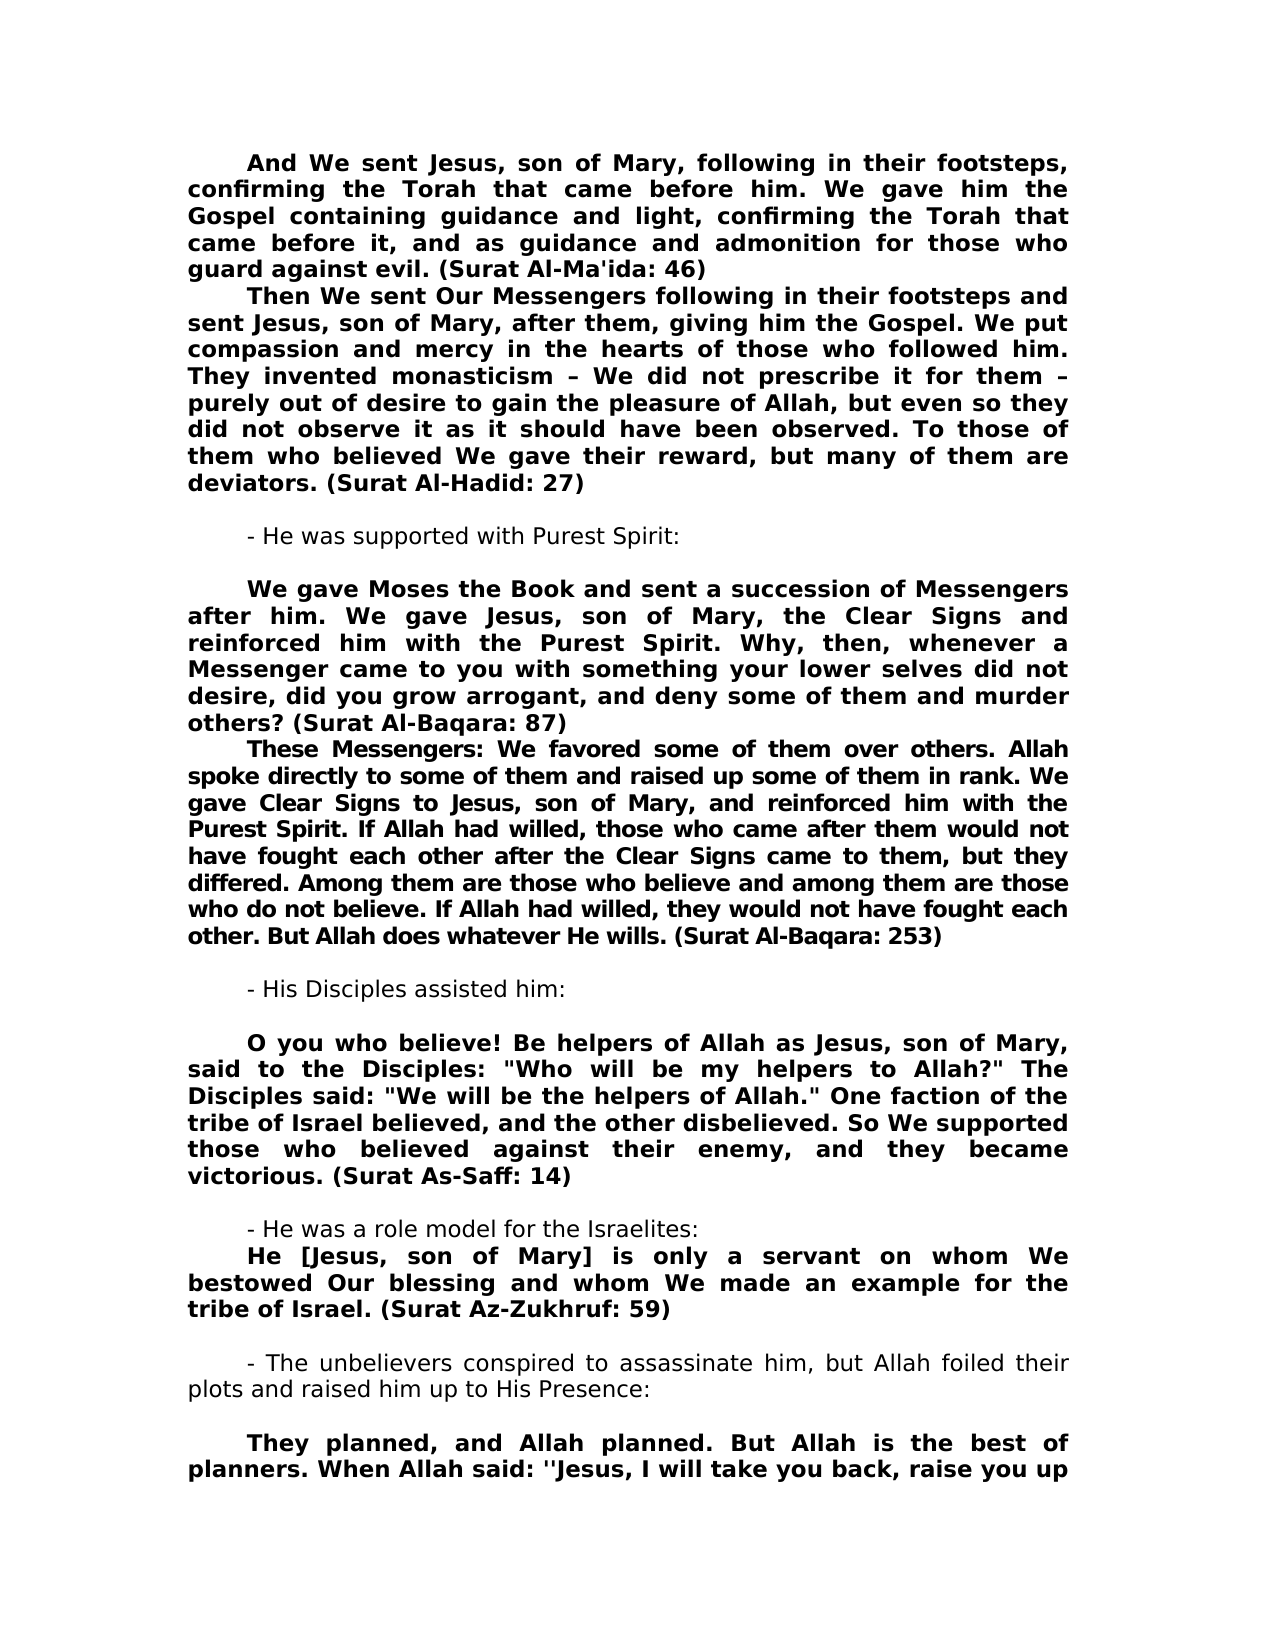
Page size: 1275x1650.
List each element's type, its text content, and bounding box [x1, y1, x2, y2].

text We gave Moses the Book and sent a succession of Messengers after him. We gave Jesus, son of Mary, the Clear Signs and reinforced him with the Purest Spirit. Why, then, whenever a Messenger came to you with something your lower selves did not desire, did you grow arrogant, and deny some of them and murder others? (Surat Al-Baqara: 87) [187, 577, 1070, 737]
text These Messengers: We favored some of them over others. Allah spoke directly to some of them and raised up some of them in rank. We gave Clear Signs to Jesus, son of Mary, and reinforced him with the Purest Spirit. If Allah had willed, those who came after them would not have fought each other after the Clear Signs came to them, but they differed. Among them are those who believe and among them are those who do not believe. If Allah had willed, they would not have fought each other. But Allah does whatever He wills. (Surat Al-Baqara: 253) [187, 737, 1070, 950]
text - He was supported with Purest Spirit: [187, 523, 1070, 550]
text They planned, and Allah planned. But Allah is the best of planners. When Allah said: ''Jesus, I will take you back, raise you up [187, 1430, 1070, 1483]
text - His Disciples assisted him: [187, 977, 1070, 1003]
text - The unbelievers conspired to assassinate him, but Allah foiled their plots and raised him up to His Presence: [187, 1350, 1070, 1403]
text O you who believe! Be helpers of Allah as Jesus, son of Mary, said to the Disciples: "Who will be my helpers to Allah?" The Disciples said: "We will be the helpers of Allah." One faction of the tribe of Israel believed, and the other disbelieved. So We supported those who believed against their enemy, and they became victorious. (Surat As-Saff: 14) [187, 1030, 1070, 1190]
text Then We sent Our Messengers following in their footsteps and sent Jesus, son of Mary, after them, giving him the Gospel. We put compassion and mercy in the hearts of those who followed him. They invented monasticism – We did not prescribe it for them – purely out of desire to gain the pleasure of Allah, but even so they did not observe it as it should have been observed. To those of them who believed We gave their reward, but many of them are deviators. (Surat Al-Hadid: 27) [187, 283, 1070, 497]
text - He was a role model for the Israelites: [187, 1217, 1070, 1243]
text And We sent Jesus, son of Mary, following in their footsteps, confirming the Torah that came before him. We gave him the Gospel containing guidance and light, confirming the Torah that came before it, and as guidance and admonition for those who guard against evil. (Surat Al-Ma'ida: 46) [187, 150, 1070, 283]
text He [Jesus, son of Mary] is only a servant on whom We bestowed Our blessing and whom We made an example for the tribe of Israel. (Surat Az-Zukhruf: 59) [187, 1243, 1070, 1323]
